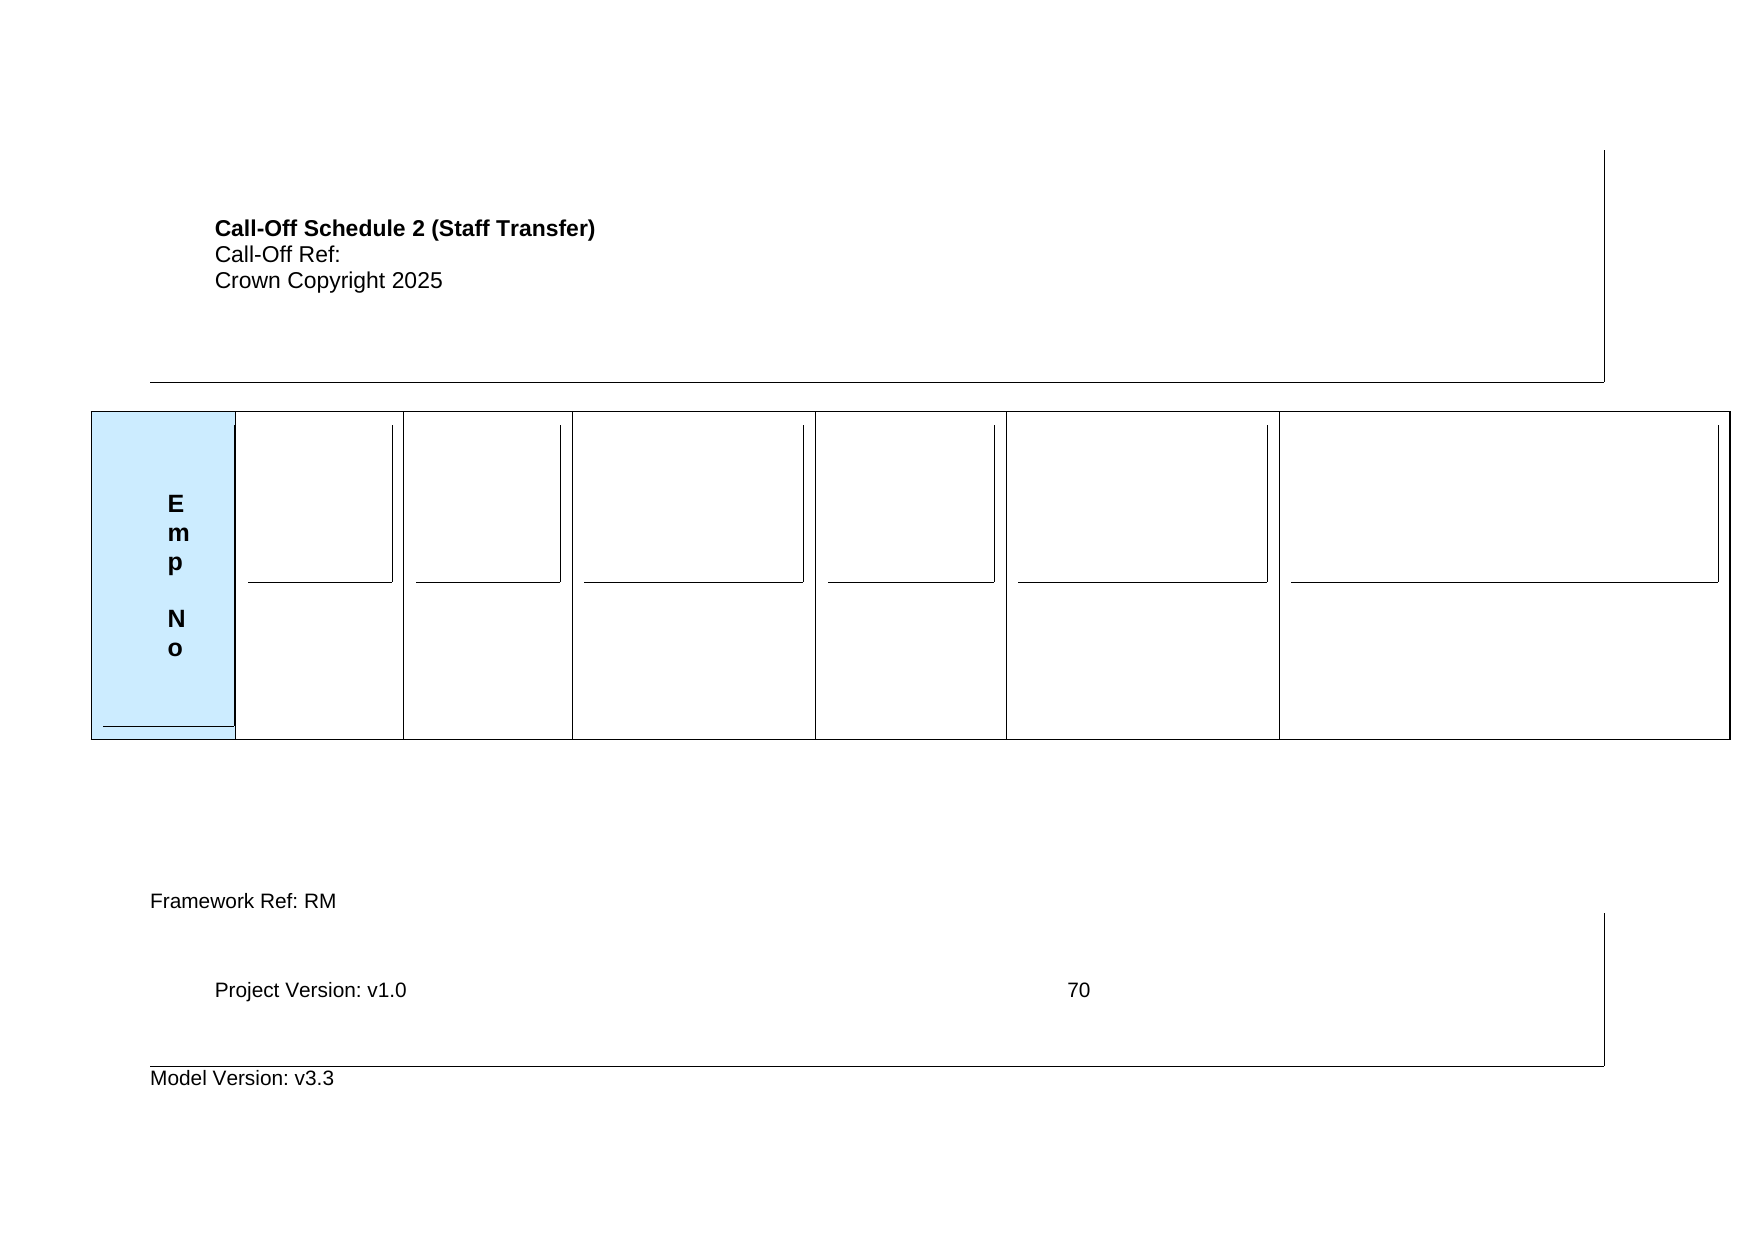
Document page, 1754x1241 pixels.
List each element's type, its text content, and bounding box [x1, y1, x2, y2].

table_cell [816, 412, 1006, 739]
table_cell [1280, 412, 1729, 739]
table_cell [1007, 412, 1279, 739]
table_cell [573, 412, 815, 739]
table_cell [404, 412, 572, 739]
table_cell [236, 412, 403, 739]
table_cell Emp No [92, 412, 235, 739]
